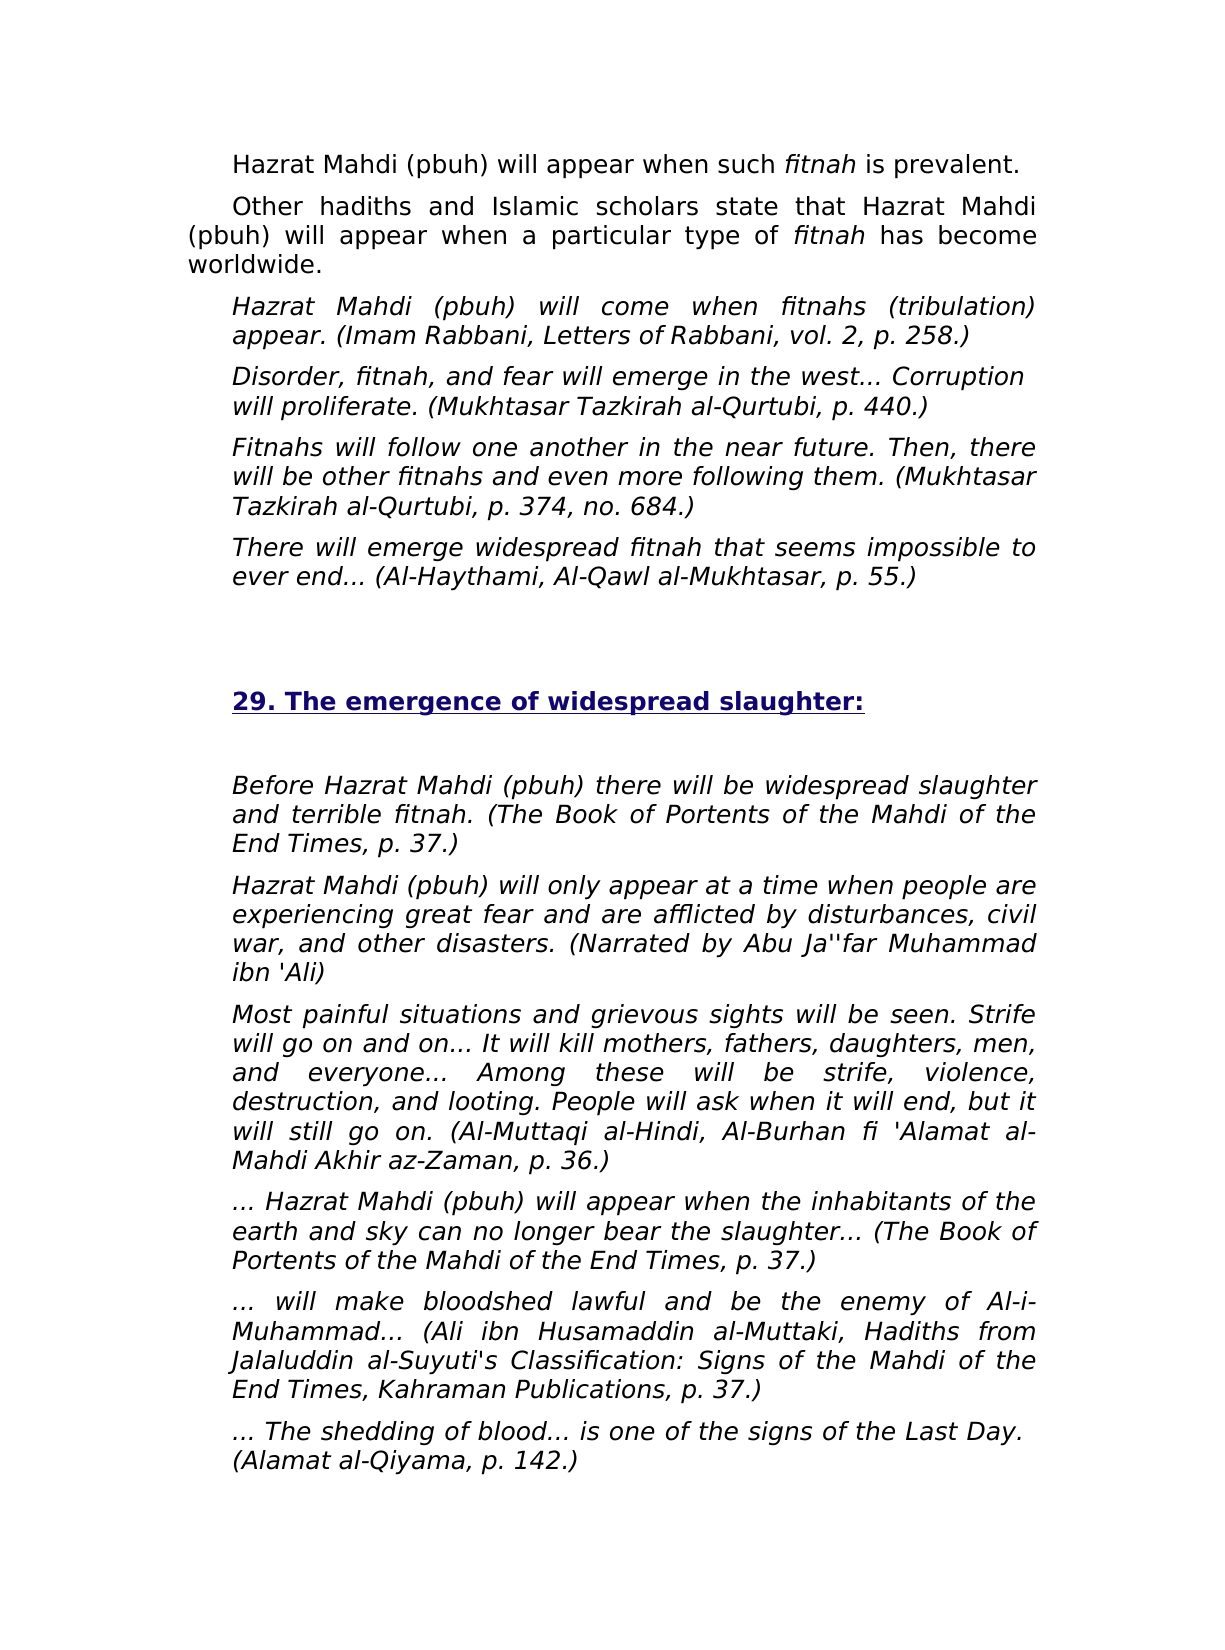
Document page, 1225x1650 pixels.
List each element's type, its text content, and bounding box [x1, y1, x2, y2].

text Hazrat Mahdi (pbuh) will come when fitnahs (tribulation) appear. (Imam Rabbani, Letters of Rabbani, vol. 2, p. 258.) [232, 292, 1037, 350]
text ... Hazrat Mahdi (pbuh) will appear when the inhabitants of the earth and sky can no longer bear the slaughter... (The Book of Portents of the Mahdi of the End Times, p. 37.) [232, 1187, 1037, 1275]
text ... will make bloodshed lawful and be the enemy of Al-i-Muhammad... (Ali ibn Husamaddin al-Muttaki, Hadiths from Jalaluddin al-Suyuti's Classification: Signs of the Mahdi of the End Times, Kahraman Publications, p. 37.) [232, 1287, 1037, 1404]
text ... The shedding of blood... is one of the signs of the Last Day. (Alamat al-Qiyama, p. 142.) [232, 1417, 1026, 1475]
text Hazrat Mahdi (pbuh) will only appear at a time when people are experiencing great fear and are afflicted by disturbances, civil war, and other disasters. (Narrated by Abu Ja''far Muhammad ibn 'Ali) [232, 871, 1037, 987]
text Hazrat Mahdi (pbuh) will appear when such fitnah is prevalent. [187, 150, 1037, 179]
text Other hadiths and Islamic scholars state that Hazrat Mahdi (pbuh) will appear when a particular type of fitnah has become worldwide. [187, 192, 1037, 279]
text Disorder, fitnah, and fear will emerge in the west... Corruption will proliferate. (Mukhtasar Tazkirah al-Qurtubi, p. 440.) [232, 362, 1026, 421]
text There will emerge widespread fitnah that seems impossible to ever end... (Al-Haythami, Al-Qawl al-Mukhtasar, p. 55.) [232, 533, 1037, 592]
text Most painful situations and grievous sights will be seen. Strife will go on and on... It will kill mothers, fathers, daughters, men, and everyone... Among these will be strife, violence, destruction, and looting. People will ask when it will end, but it will still go on. (Al-Muttaqi al-Hindi, Al-Burhan fi 'Alamat al-Mahdi Akhir az-Zaman, p. 36.) [232, 1000, 1037, 1175]
text 29. The emergence of widespread slaughter: [187, 687, 1037, 717]
text Before Hazrat Mahdi (pbuh) there will be widespread slaughter and terrible fitnah. (The Book of Portents of the Mahdi of the End Times, p. 37.) [232, 771, 1037, 858]
text Fitnahs will follow one another in the near future. Then, there will be other fitnahs and even more following them. (Mukhtasar Tazkirah al-Qurtubi, p. 374, no. 684.) [232, 433, 1037, 521]
